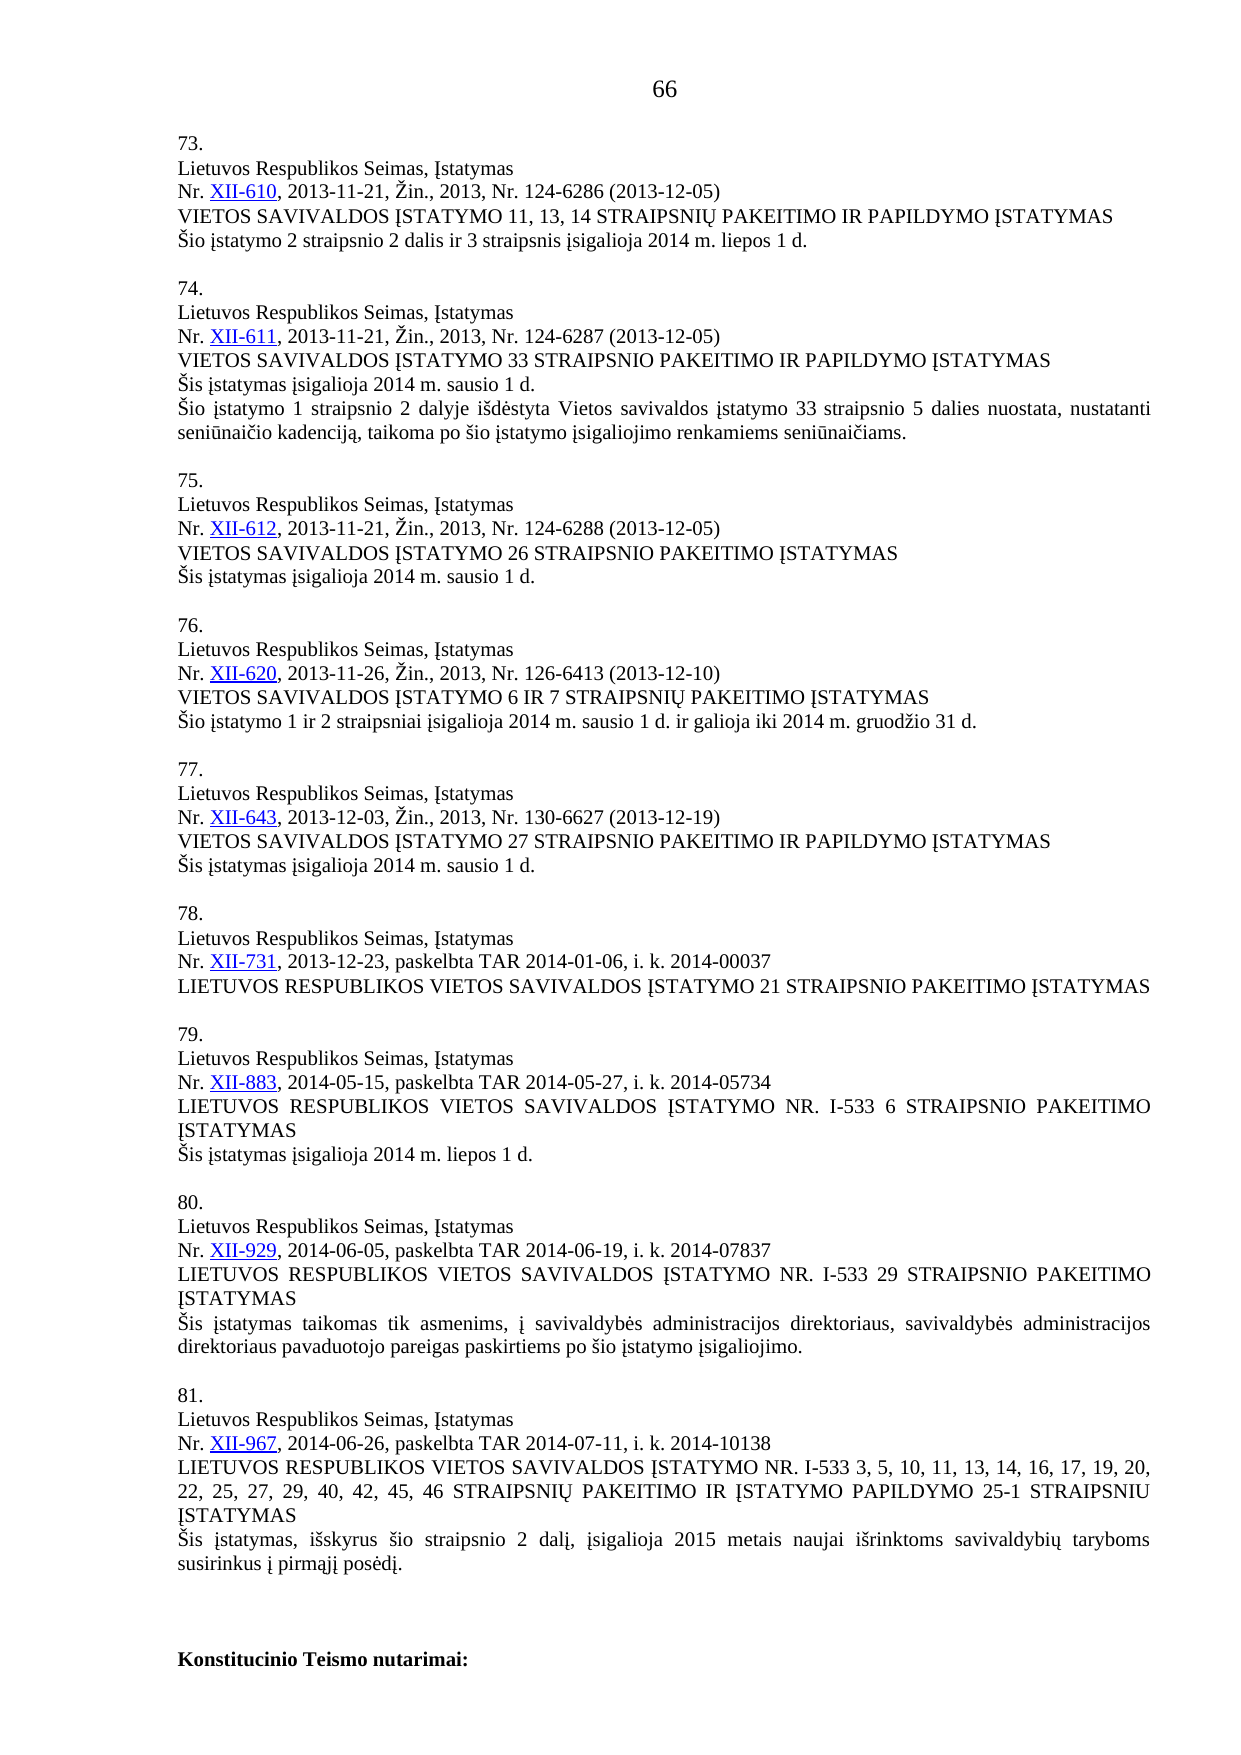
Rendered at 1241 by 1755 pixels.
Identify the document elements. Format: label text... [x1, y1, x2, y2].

text Šio įstatymo 2 straipsnio 2 dalis ir 3 straipsnis įsigalioja 2014 m. liepos 1 d. [177, 228, 1152, 252]
text 73. [177, 131, 1152, 155]
text VIETOS SAVIVALDOS ĮSTATYMO 26 STRAIPSNIO PAKEITIMO ĮSTATYMAS [177, 540, 1152, 564]
text Lietuvos Respublikos Seimas, Įstatymas [177, 637, 1152, 661]
text VIETOS SAVIVALDOS ĮSTATYMO 27 STRAIPSNIO PAKEITIMO IR PAPILDYMO ĮSTATYMAS [177, 829, 1152, 853]
text Lietuvos Respublikos Seimas, Įstatymas [177, 925, 1152, 949]
text Šis įstatymas įsigalioja 2014 m. sausio 1 d. [177, 564, 1152, 588]
text Lietuvos Respublikos Seimas, Įstatymas [177, 1407, 1152, 1431]
text Šis įstatymas įsigalioja 2014 m. sausio 1 d. [177, 853, 1152, 877]
text LIETUVOS RESPUBLIKOS VIETOS SAVIVALDOS ĮSTATYMO NR. I-533 29 STRAIPSNIO PAKEITIMO ĮSTATYMAS [177, 1262, 1152, 1310]
text LIETUVOS RESPUBLIKOS VIETOS SAVIVALDOS ĮSTATYMO 21 STRAIPSNIO PAKEITIMO ĮSTATYMAS [177, 973, 1152, 998]
text VIETOS SAVIVALDOS ĮSTATYMO 11, 13, 14 STRAIPSNIŲ PAKEITIMO IR PAPILDYMO ĮSTATYMAS [177, 203, 1152, 228]
text VIETOS SAVIVALDOS ĮSTATYMO 33 STRAIPSNIO PAKEITIMO IR PAPILDYMO ĮSTATYMAS [177, 348, 1152, 372]
text Šis įstatymas įsigalioja 2014 m. liepos 1 d. [177, 1142, 1152, 1166]
text 76. [177, 613, 1152, 637]
text Nr. XII-967, 2014-06-26, paskelbta TAR 2014-07-11, i. k. 2014-10138 [177, 1431, 1152, 1455]
text LIETUVOS RESPUBLIKOS VIETOS SAVIVALDOS ĮSTATYMO NR. I-533 6 STRAIPSNIO PAKEITIMO ĮSTATYMAS [177, 1094, 1152, 1142]
text Lietuvos Respublikos Seimas, Įstatymas [177, 300, 1152, 324]
text Nr. XII-731, 2013-12-23, paskelbta TAR 2014-01-06, i. k. 2014-00037 [177, 949, 1152, 973]
text Lietuvos Respublikos Seimas, Įstatymas [177, 781, 1152, 805]
text Nr. XII-883, 2014-05-15, paskelbta TAR 2014-05-27, i. k. 2014-05734 [177, 1070, 1152, 1094]
text Šio įstatymo 1 straipsnio 2 dalyje išdėstyta Vietos savivaldos įstatymo 33 straipsnio 5 dalies nuostata, nustatanti seniūnaičio kadenciją, taikoma po šio įstatymo įsigaliojimo renkamiems seniūnaičiams. [177, 396, 1152, 444]
text 81. [177, 1383, 1152, 1407]
text Lietuvos Respublikos Seimas, Įstatymas [177, 1214, 1152, 1238]
text Nr. XII-612, 2013-11-21, Žin., 2013, Nr. 124-6288 (2013-12-05) [177, 516, 1152, 540]
text Lietuvos Respublikos Seimas, Įstatymas [177, 155, 1152, 179]
text 74. [177, 276, 1152, 300]
text Šis įstatymas įsigalioja 2014 m. sausio 1 d. [177, 372, 1152, 396]
text 80. [177, 1190, 1152, 1214]
text Šis įstatymas taikomas tik asmenims, į savivaldybės administracijos direktoriaus, savivaldybės administracijos direktoriaus pavaduotojo pareigas paskirtiems po šio įstatymo įsigaliojimo. [177, 1310, 1152, 1358]
text Lietuvos Respublikos Seimas, Įstatymas [177, 492, 1152, 516]
text 78. [177, 901, 1152, 925]
text 79. [177, 1022, 1152, 1046]
text LIETUVOS RESPUBLIKOS VIETOS SAVIVALDOS ĮSTATYMO NR. I-533 3, 5, 10, 11, 13, 14, 16, 17, 19, 20, 22, 25, 27, 29, 40, 42, 45, 46 STRAIPSNIŲ PAKEITIMO IR ĮSTATYMO PAPILDYMO 25-1 STRAIPSNIU ĮSTATYMAS [177, 1455, 1152, 1527]
text Šis įstatymas, išskyrus šio straipsnio 2 dalį, įsigalioja 2015 metais naujai išrinktoms savivaldybių taryboms susirinkus į pirmąjį posėdį. [177, 1527, 1152, 1575]
text Lietuvos Respublikos Seimas, Įstatymas [177, 1046, 1152, 1070]
text Nr. XII-611, 2013-11-21, Žin., 2013, Nr. 124-6287 (2013-12-05) [177, 324, 1152, 348]
text Nr. XII-610, 2013-11-21, Žin., 2013, Nr. 124-6286 (2013-12-05) [177, 179, 1152, 203]
text VIETOS SAVIVALDOS ĮSTATYMO 6 IR 7 STRAIPSNIŲ PAKEITIMO ĮSTATYMAS [177, 685, 1152, 709]
text Nr. XII-643, 2013-12-03, Žin., 2013, Nr. 130-6627 (2013-12-19) [177, 805, 1152, 829]
text Šio įstatymo 1 ir 2 straipsniai įsigalioja 2014 m. sausio 1 d. ir galioja iki 2014 m. gruodžio 31 d. [177, 709, 1152, 733]
text 75. [177, 468, 1152, 492]
text 77. [177, 757, 1152, 781]
text Konstitucinio Teismo nutarimai: [177, 1647, 1152, 1671]
text Nr. XII-620, 2013-11-26, Žin., 2013, Nr. 126-6413 (2013-12-10) [177, 661, 1152, 685]
text Nr. XII-929, 2014-06-05, paskelbta TAR 2014-06-19, i. k. 2014-07837 [177, 1238, 1152, 1262]
